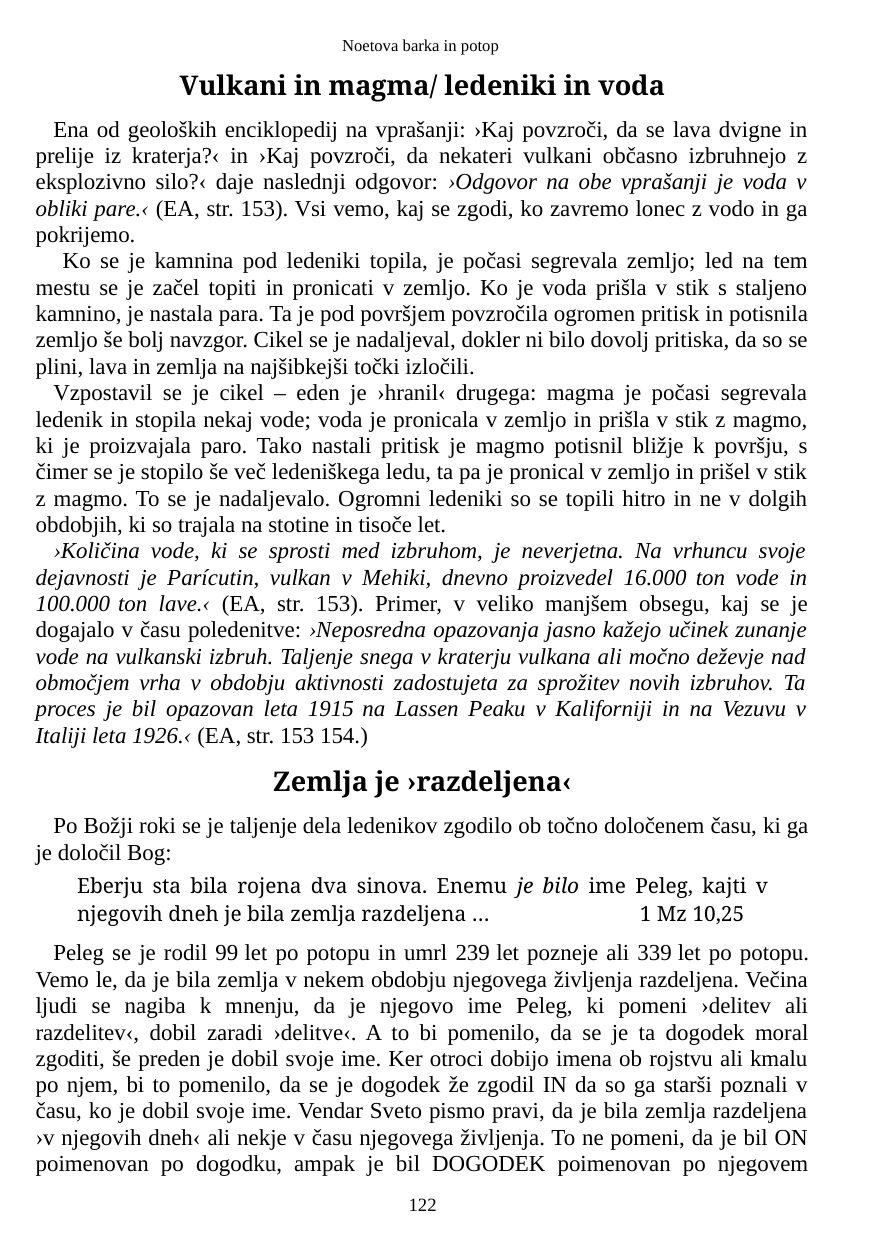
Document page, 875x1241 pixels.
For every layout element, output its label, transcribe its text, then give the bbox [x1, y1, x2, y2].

subtitle Zemlja je ›razdeljena‹ [35, 763, 809, 800]
text Peleg se je rodil 99 let po potopu in umrl 239 let pozneje ali 339 let po potopu. Vemo le, da je bila zemlja v nekem obdobju njegovega življenja razdeljena. Večina ljudi se nagiba k mnenju, da je njegovo ime Peleg, ki pomeni ›delitev ali razdelitev‹, dobil zaradi ›delitve‹. A to bi pomenilo, da se je ta dogodek moral zgoditi, še preden je dobil svoje ime. Ker otroci dobijo imena ob rojstvu ali kmalu po njem, bi to pomenilo, da se je dogodek že zgodil IN da so ga starši poznali v času, ko je dobil svoje ime. Vendar Sveto pismo pravi, da je bila zemlja razdeljena ›v njegovih dneh‹ ali nekje v času njegovega življenja. To ne pomeni, da je bil ON poimenovan po dogodku, ampak je bil DOGODEK poimenovan po njegovem [35, 939, 809, 1177]
text Ena od geoloških enciklopedij na vprašanji: ›Kaj povzroči, da se lava dvigne in prelije iz kraterja?‹ in ›Kaj povzroči, da nekateri vulkani občasno izbruhnejo z eksplozivno silo?‹ daje naslednji odgovor: ›Odgovor na obe vprašanji je voda v obliki pare.‹ (EA, str. 153). Vsi vemo, kaj se zgodi, ko zavremo lonec z vodo in ga pokrijemo. [35, 116, 809, 247]
text Po Božji roki se je taljenje dela ledenikov zgodilo ob točno določenem času, ki ga je določil Bog: [35, 812, 809, 865]
text Eberju sta bila rojena dva sinova. Enemu je bilo ime Peleg, kajti v njegovih dneh je bila zemlja razdeljena … 1 Mz 10,25 [77, 871, 768, 928]
subtitle Vulkani in magma/ ledeniki in voda [35, 66, 809, 103]
text Vzpostavil se je cikel – eden je ›hranil‹ drugega: magma je počasi segrevala ledenik in stopila nekaj vode; voda je pronicala v zemljo in prišla v stik z magmo, ki je proizvajala paro. Tako nastali pritisk je magmo potisnil bližje k površju, s čimer se je stopilo še več ledeniškega ledu, ta pa je pronical v zemljo in prišel v stik z magmo. To se je nadaljevalo. Ogromni ledeniki so se topili hitro in ne v dolgih obdobjih, ki so trajala na stotine in tisoče let. [35, 379, 809, 537]
text ›Količina vode, ki se sprosti med izbruhom, je neverjetna. Na vrhuncu svoje dejavnosti je Parícutin, vulkan v Mehiki, dnevno proizvedel 16.000 ton vode in 100.000 ton lave.‹ (EA, str. 153). Primer, v veliko manjšem obsegu, kaj se je dogajalo v času poledenitve: ›Neposredna opazovanja jasno kažejo učinek zunanje vode na vulkanski izbruh. Taljenje snega v kraterju vulkana ali močno deževje nad območjem vrha v obdobju aktivnosti zadostujeta za sprožitev novih izbruhov. Ta proces je bil opazovan leta 1915 na Lassen Peaku v Kaliforniji in na Vezuvu v Italiji leta 1926.‹ (EA, str. 153 154.) [35, 537, 809, 748]
text Ko se je kamnina pod ledeniki topila, je počasi segrevala zemljo; led na tem mestu se je začel topiti in pronicati v zemljo. Ko je voda prišla v stik s staljeno kamnino, je nastala para. Ta je pod površjem povzročila ogromen pritisk in potisnila zemljo še bolj navzgor. Cikel se je nadaljeval, dokler ni bilo dovolj pritiska, da so se plini, lava in zemlja na najšibkejši točki izločili. [35, 247, 809, 379]
